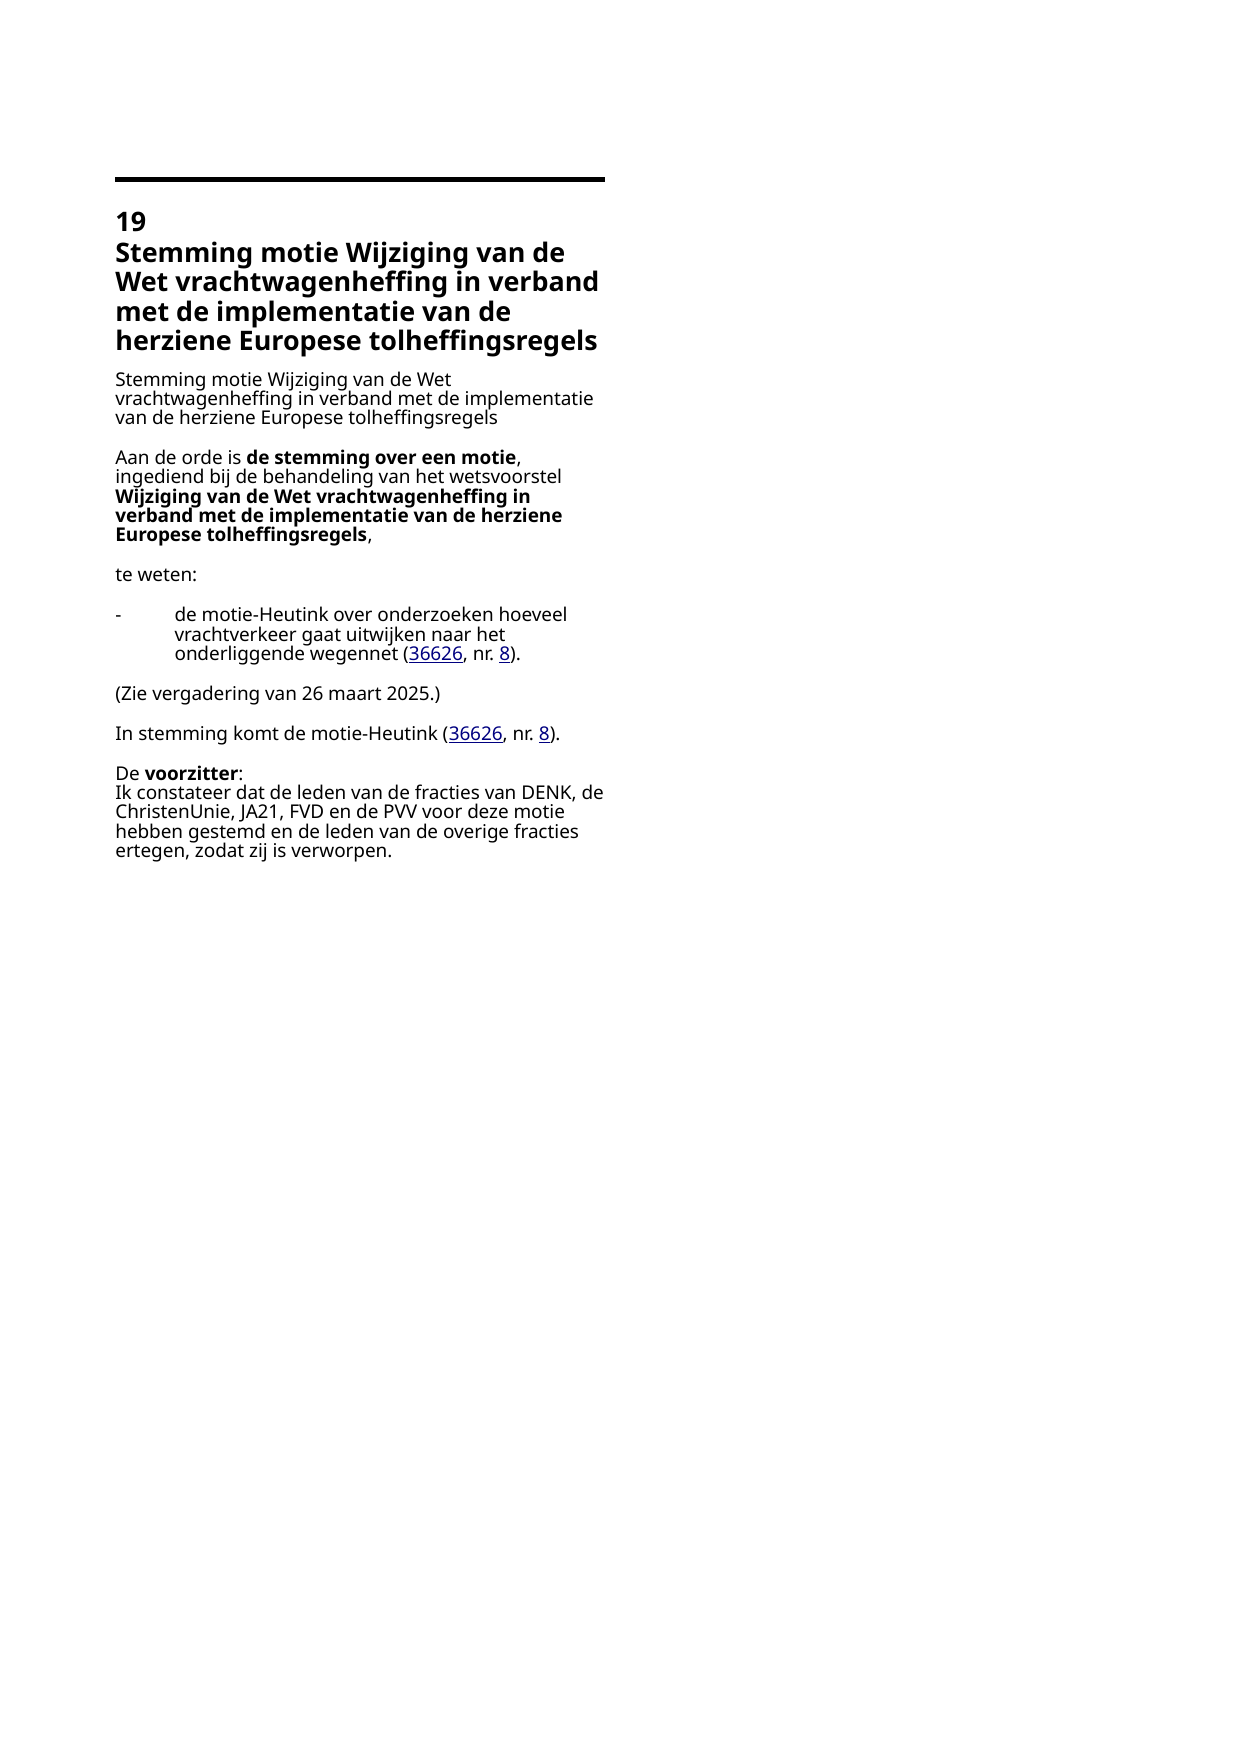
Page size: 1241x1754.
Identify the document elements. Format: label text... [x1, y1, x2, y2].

text De voorzitter: [115, 765, 605, 784]
text 19 [115, 203, 605, 239]
text te weten: [115, 566, 605, 586]
text Stemming motie Wijziging van de Wet vrachtwagenheffing in verband met de implementatie van de herziene Europese tolheffingsregels [115, 371, 605, 428]
text Stemming motie Wijziging van de Wet vrachtwagenheffing in verband met de implementatie van de herziene Europese tolheffingsregels [115, 239, 605, 371]
text Ik constateer dat de leden van de fracties van DENK, de ChristenUnie, JA21, FVD en de PVV voor deze motie hebben gestemd en de leden van de overige fracties ertegen, zodat zij is verworpen. [115, 784, 605, 861]
text (Zie vergadering van 26 maart 2025.) [115, 685, 605, 704]
text Aan de orde is de stemming over een motie, ingediend bij de behandeling van het wetsvoorstel Wijziging van de Wet vrachtwagenheffing in verband met de implementatie van de herziene Europese tolheffingsregels, [115, 449, 605, 546]
text In stemming komt de motie-Heutink (36626, nr. 8). [115, 725, 605, 744]
list de motie-Heutink over onderzoeken hoeveel vrachtverkeer gaat uitwijken naar het onderliggende wegennet (36626, nr. 8). [115, 606, 605, 664]
